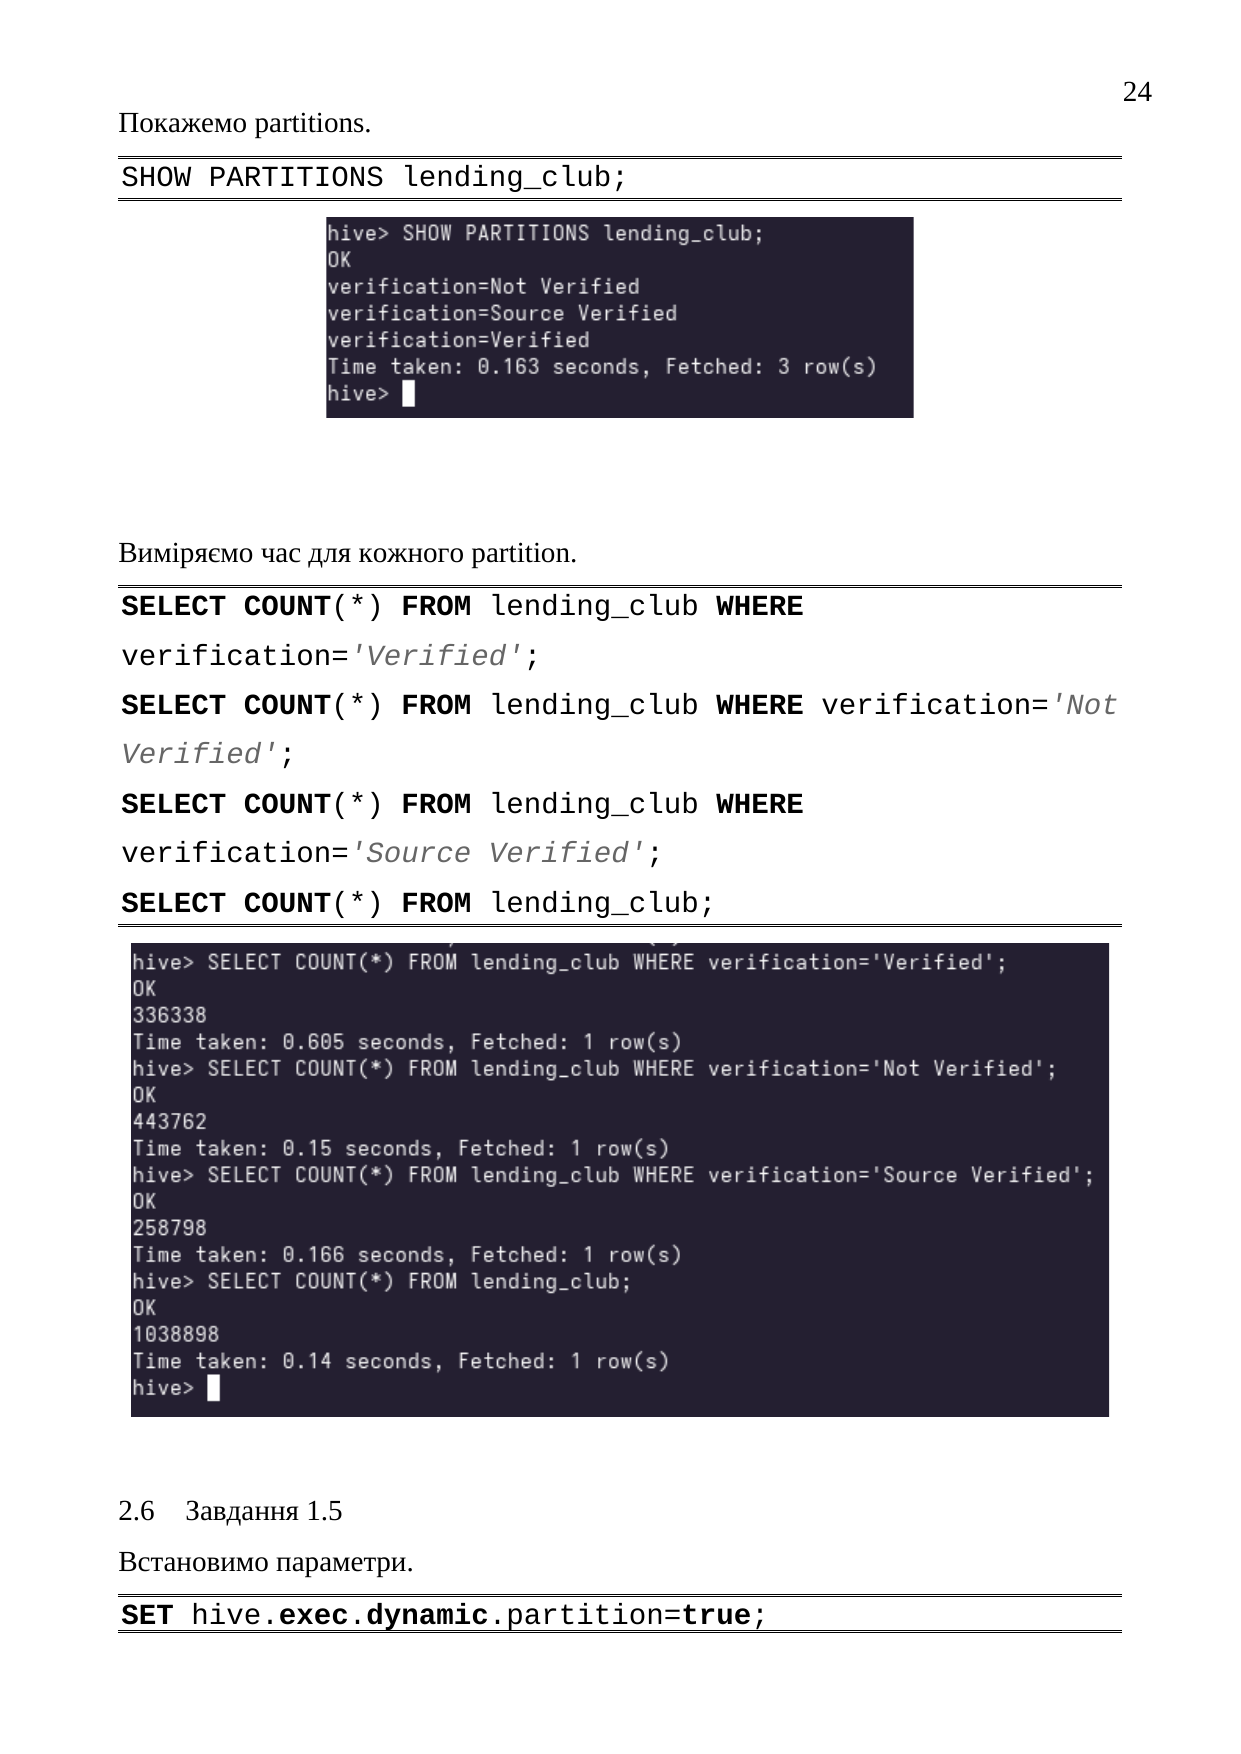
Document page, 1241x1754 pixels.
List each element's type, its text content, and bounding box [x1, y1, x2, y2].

text Виміряємо час для кожного partition. [118, 535, 1122, 568]
text SELECT COUNT(*) FROM lending_club WHERE verification='Source Verified'; [118, 783, 1122, 872]
text SHOW PARTITIONS lending_club; [118, 159, 1122, 198]
text SELECT COUNT(*) FROM lending_club; [118, 882, 1122, 924]
text Покажемо partitions. [118, 105, 1122, 139]
text SELECT COUNT(*) FROM lending_club WHERE verification='Verified'; [118, 588, 1122, 674]
text SELECT COUNT(*) FROM lending_club WHERE verification='Not Verified'; [118, 684, 1122, 773]
text SET hive.exec.dynamic.partition=true; [118, 1597, 1122, 1630]
subtitle Завдання 1.5 [118, 1493, 1122, 1527]
picture [326, 217, 914, 418]
picture [131, 943, 1110, 1417]
text Встановимо параметри. [118, 1544, 1122, 1577]
